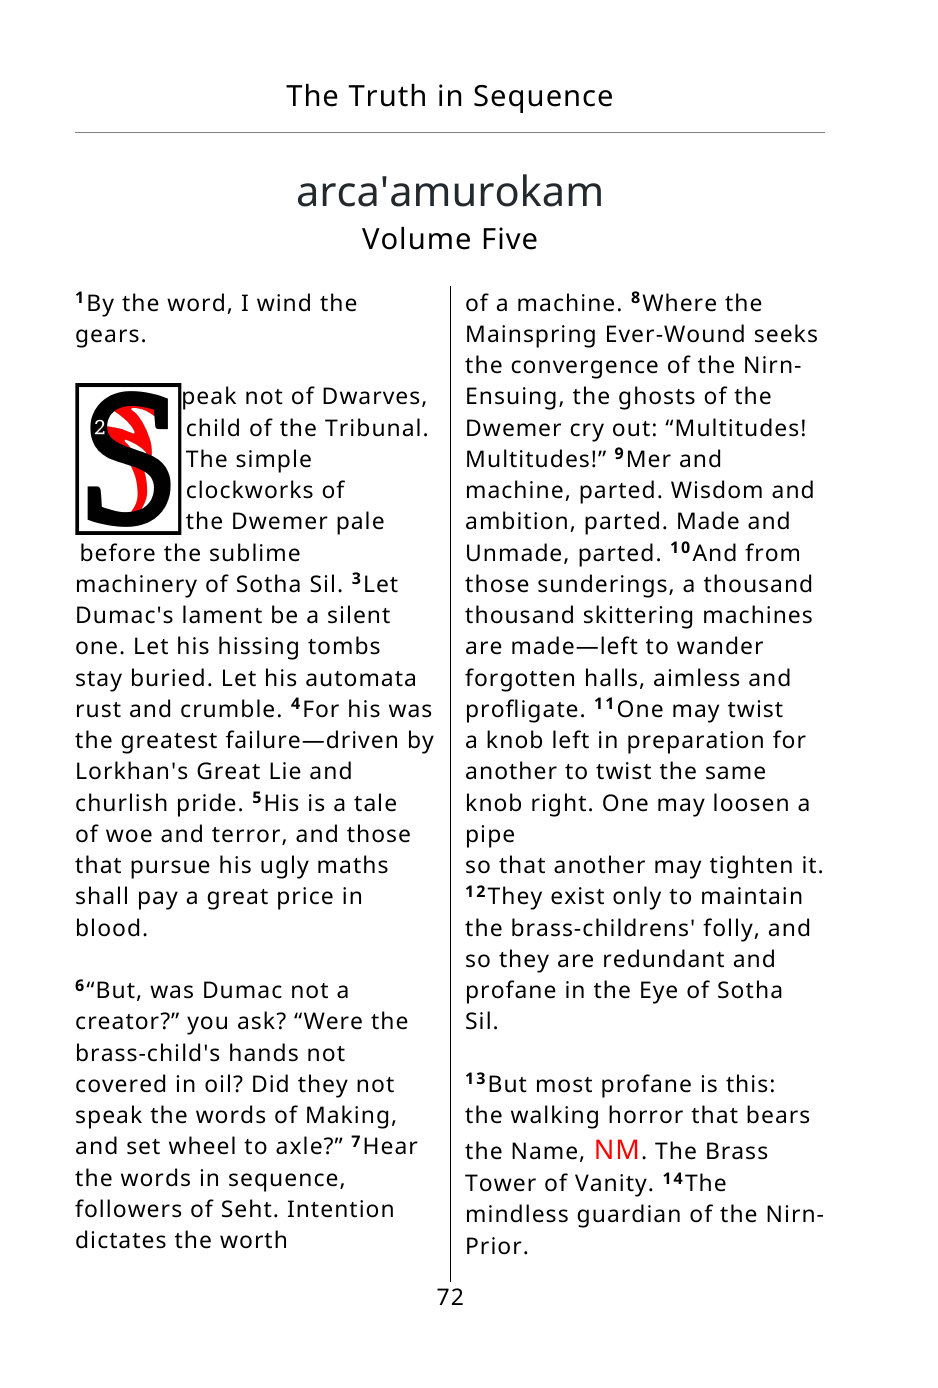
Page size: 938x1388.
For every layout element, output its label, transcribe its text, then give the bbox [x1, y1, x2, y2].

text The simple [182, 443, 435, 474]
text clockworks of [182, 474, 435, 505]
text the Dwemer pale [75, 505, 435, 537]
text The Truth in Sequence [75, 75, 825, 115]
text child of the Tribunal. [182, 412, 435, 443]
text 1By the word, I wind the gears. [75, 287, 435, 349]
text 6“But, was Dumac not a creator?” you ask? “Were the brass-child's hands not covered in oil? Did they not speak the words of Making, and set wheel to axle?” 7Hear the words in sequence, followers of Seht. Intention dictates the worth [75, 974, 435, 1255]
text Volume Five [75, 218, 825, 258]
text of a machine. 8Where the Mainspring Ever-Wound seeks the convergence of the Nirn-Ensuing, the ghosts of the Dwemer cry out: “Multitudes! Multitudes!” 9Mer and machine, parted. Wisdom and ambition, parted. Made and Unmade, parted. 10And from those sunderings, a thousand thousand skittering machines are made—left to wander forgotten halls, aimless and profligate. 11One may twist a knob left in preparation for another to twist the same knob right. One may loosen a pipe so that another may tighten it. 12They exist only to maintain the brass-childrens' folly, and so they are redundant and profane in the Eye of Sotha Sil. [465, 287, 825, 1037]
text 13But most profane is this: the walking horror that bears the Name, NM. The Brass Tower of Vanity. 14The mindless guardian of the Nirn-Prior. [465, 1068, 825, 1261]
subtitle arca'amurokam [75, 162, 825, 218]
text machinery of Sotha Sil. 3Let Dumac's lament be a silent one. Let his hissing tombs stay buried. Let his automata rust and crumble. 4For his was the greatest failure—driven by Lorkhan's Great Lie and churlish pride. 5His is a tale of woe and terror, and those that pursue his ugly maths shall pay a great price in blood. [75, 568, 435, 943]
picture [75, 383, 182, 535]
text peak not of Dwarves, [75, 380, 435, 412]
text before the sublime [75, 537, 435, 568]
